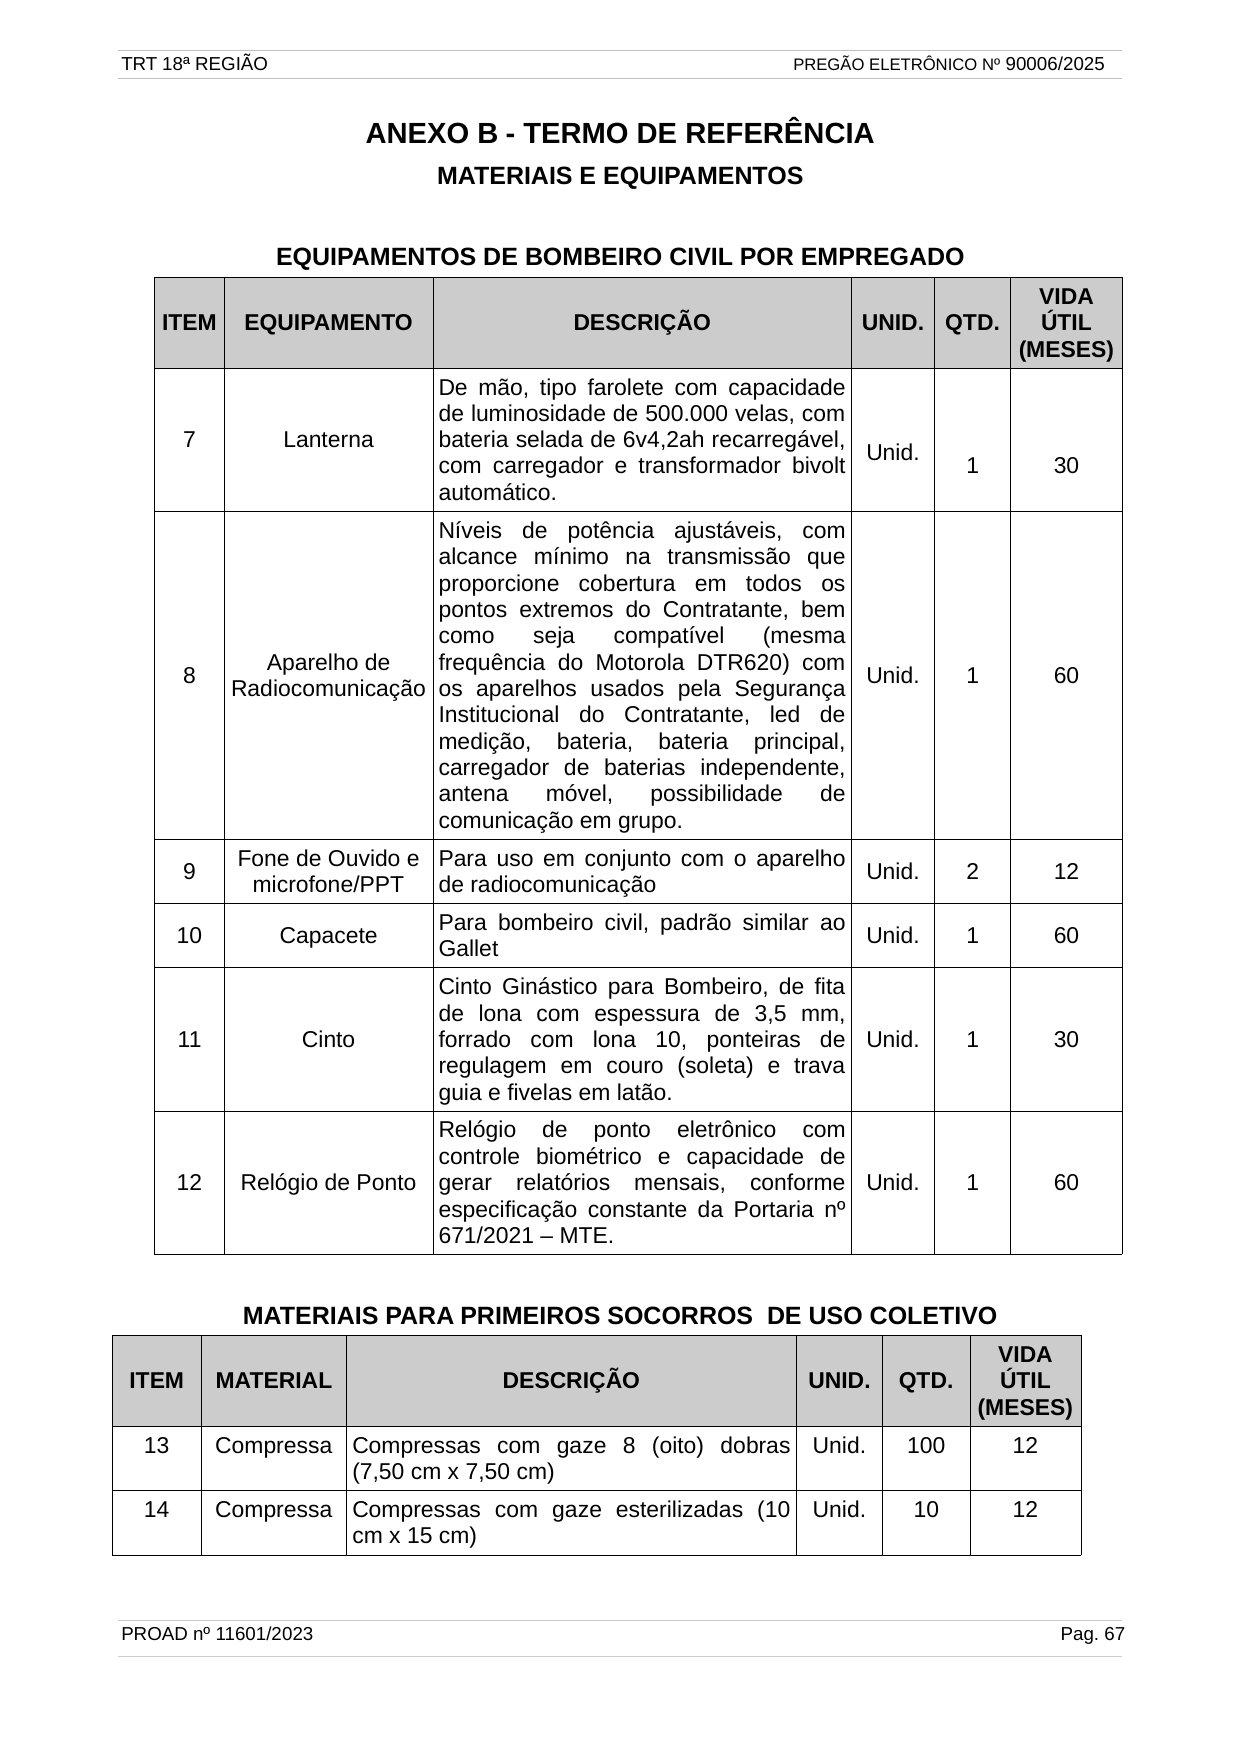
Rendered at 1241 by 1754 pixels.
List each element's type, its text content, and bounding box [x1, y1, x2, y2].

table_header DESCRIÇÃO [434, 278, 851, 368]
table_cell 12 [155, 1112, 224, 1254]
table_cell Cinto Ginástico para Bombeiro, de fita de lona com espessura de 3,5 mm, forrado com lona 10, ponteiras de regulagem em couro (soleta) e trava guia e fivelas em latão. [434, 968, 851, 1111]
table_header ITEM [155, 278, 224, 368]
text ANEXO B - TERMO DE REFERÊNCIA [118, 116, 1122, 149]
table_cell 30 [1011, 968, 1122, 1111]
table_cell 11 [155, 968, 224, 1111]
table_header ITEM [113, 1336, 201, 1426]
table_cell Relógio de ponto eletrônico com controle biométrico e capacidade de gerar relatórios mensais, conforme especificação constante da Portaria nº 671/2021 – MTE. [434, 1112, 851, 1254]
table_cell 100 [883, 1427, 970, 1490]
text EQUIPAMENTOS DE BOMBEIRO CIVIL POR EMPREGADO [118, 242, 1122, 271]
table_cell Unid. [852, 968, 934, 1111]
table_cell Lanterna [225, 369, 433, 511]
table_cell Aparelho de Radiocomunicação [225, 512, 433, 839]
table_cell Unid. [852, 840, 934, 903]
table_cell 60 [1011, 904, 1122, 967]
table_cell Para bombeiro civil, padrão similar ao Gallet [434, 904, 851, 967]
table_cell 1 [935, 1112, 1010, 1254]
text MATERIAIS PARA PRIMEIROS SOCORROS DE USO COLETIVO [118, 1301, 1122, 1329]
table_header DESCRIÇÃO [347, 1336, 796, 1426]
table_header MATERIAL [202, 1336, 346, 1426]
table_cell Unid. [797, 1491, 882, 1554]
table_cell Relógio de Ponto [225, 1112, 433, 1254]
table_cell 12 [1011, 840, 1122, 903]
table_cell Níveis de potência ajustáveis, com alcance mínimo na transmissão que proporcione cobertura em todos os pontos extremos do Contratante, bem como seja compatível (mesma frequência do Motorola DTR620) com os aparelhos usados pela Segurança Institucional do Contratante, led de medição, bateria, bateria principal, carregador de baterias independente, antena móvel, possibilidade de comunicação em grupo. [434, 512, 851, 839]
table_header QTD. [935, 278, 1010, 368]
table_header VIDA ÚTIL (MESES) [1011, 278, 1122, 368]
table_cell 10 [155, 904, 224, 967]
table_cell Unid. [797, 1427, 882, 1490]
table_header QTD. [883, 1336, 970, 1426]
table_cell 12 [971, 1427, 1081, 1490]
table_cell 13 [113, 1427, 201, 1490]
table_cell 8 [155, 512, 224, 839]
table_cell 1 [935, 968, 1010, 1111]
table_cell 7 [155, 369, 224, 511]
table_cell 1 [935, 512, 1010, 839]
table_cell Unid. [852, 904, 934, 967]
table_cell 14 [113, 1491, 201, 1554]
table_cell Unid. [852, 512, 934, 839]
table_cell 30 [1011, 369, 1122, 511]
table_cell 1 [935, 904, 1010, 967]
table_cell 1 [935, 369, 1010, 511]
table_header VIDA ÚTIL (MESES) [971, 1336, 1081, 1426]
table_cell 60 [1011, 1112, 1122, 1254]
table_header EQUIPAMENTO [225, 278, 433, 368]
table_cell Unid. [852, 369, 934, 511]
table_cell Compressas com gaze esterilizadas (10 cm x 15 cm) [347, 1491, 796, 1554]
table_cell Fone de Ouvido e microfone/PPT [225, 840, 433, 903]
table_cell Cinto [225, 968, 433, 1111]
table_cell Compressas com gaze 8 (oito) dobras (7,50 cm x 7,50 cm) [347, 1427, 796, 1490]
table_header UNID. [797, 1336, 882, 1426]
table_cell 10 [883, 1491, 970, 1554]
table_cell Compressa [202, 1427, 346, 1490]
table_cell Capacete [225, 904, 433, 967]
table_cell 9 [155, 840, 224, 903]
table_cell De mão, tipo farolete com capacidade de luminosidade de 500.000 velas, com bateria selada de 6v4,2ah recarregável, com carregador e transformador bivolt automático. [434, 369, 851, 511]
table_cell Para uso em conjunto com o aparelho de radiocomunicação [434, 840, 851, 903]
table_cell 2 [935, 840, 1010, 903]
table_cell Unid. [852, 1112, 934, 1254]
text MATERIAIS E EQUIPAMENTOS [118, 161, 1122, 190]
table_cell 12 [971, 1491, 1081, 1554]
table_cell Compressa [202, 1491, 346, 1554]
table_cell 60 [1011, 512, 1122, 839]
table_header UNID. [852, 278, 934, 368]
